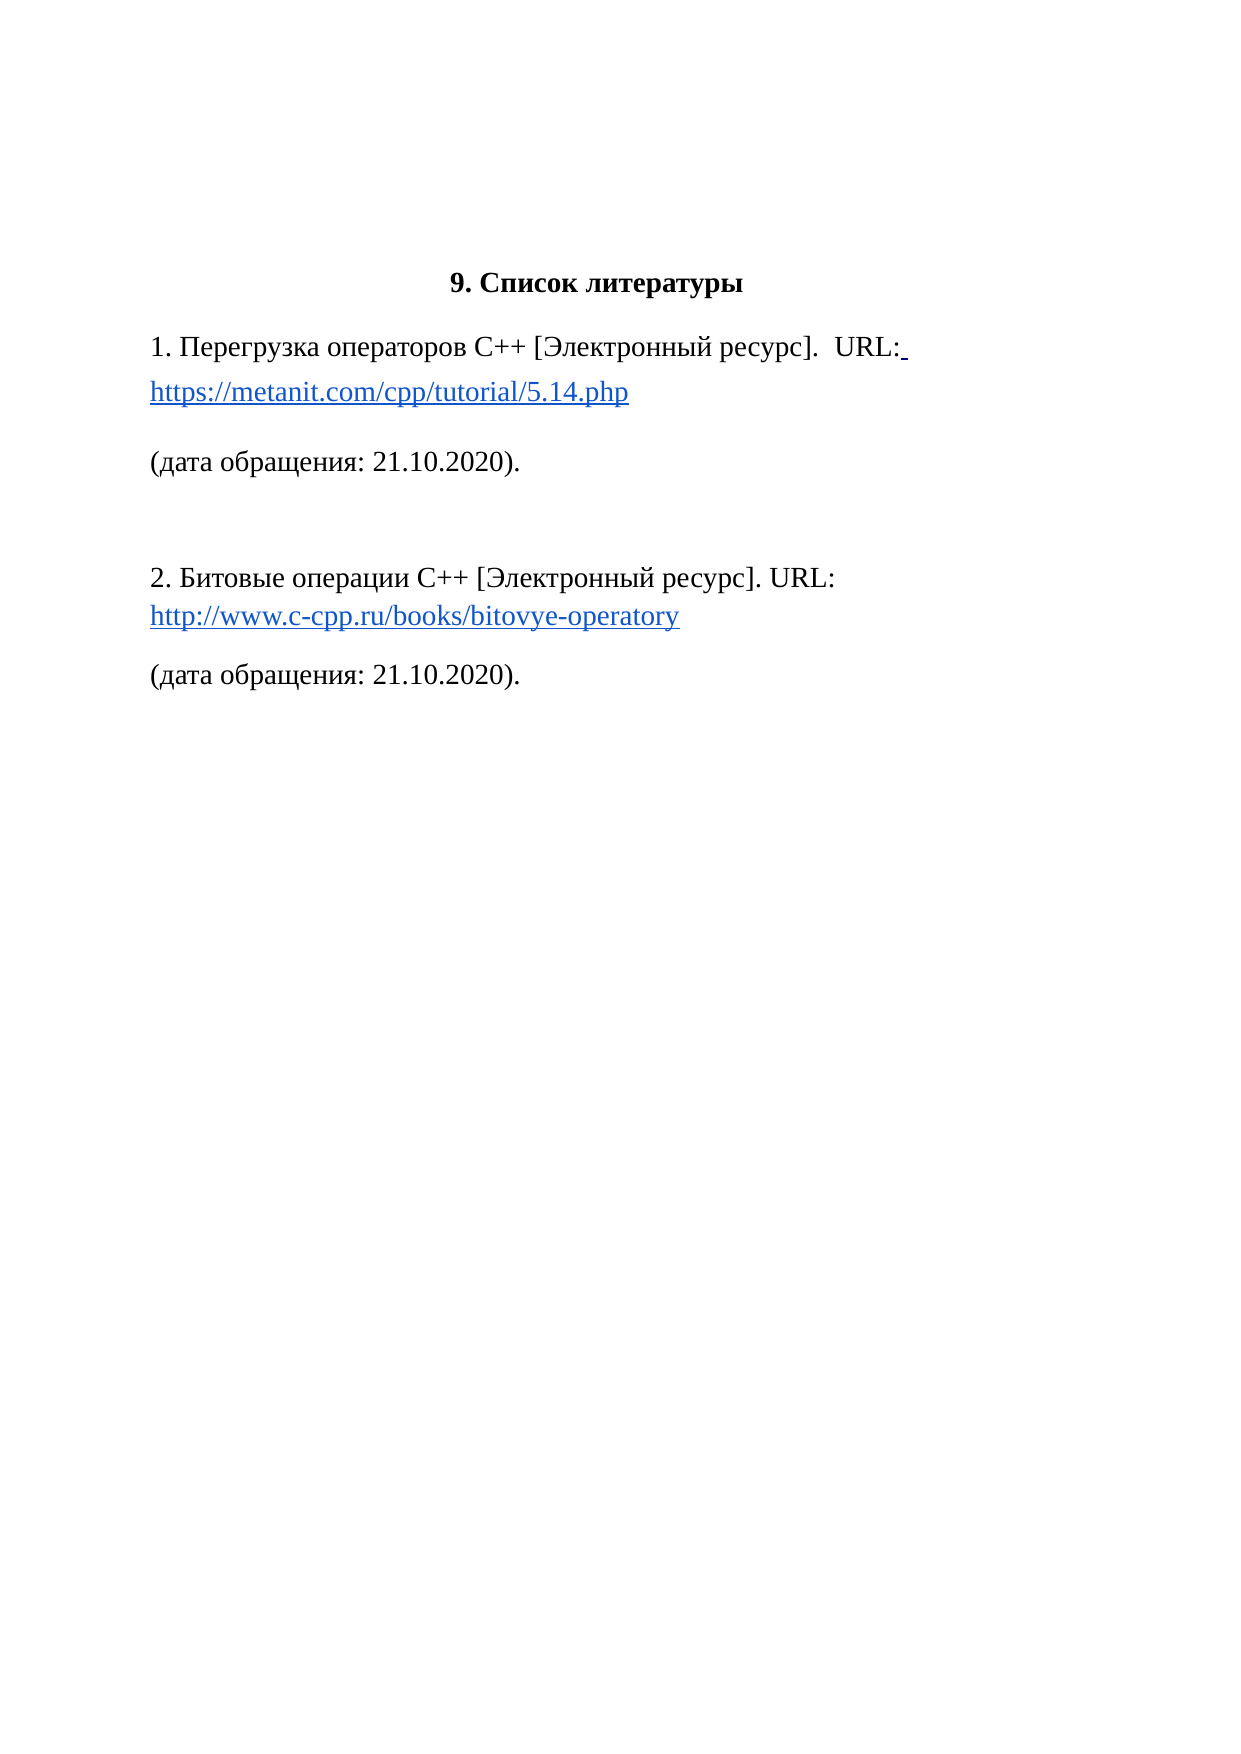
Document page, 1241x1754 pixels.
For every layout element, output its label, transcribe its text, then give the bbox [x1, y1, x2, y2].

text 2. Битовые операции С++ [Электронный ресурс]. URL: [150, 560, 1090, 593]
text (дата обращения: 21.10.2020). [150, 657, 1090, 691]
text http://www.c-cpp.ru/books/bitovye-operatory [150, 598, 1090, 632]
text 9. Список литературы [375, 266, 1090, 299]
text (дата обращения: 21.10.2020). [150, 444, 1090, 478]
text 1. Перегрузка операторов С++ [Электронный ресурс]. URL: https://metanit.com/cpp/tutorial/5.14.php [150, 329, 1090, 408]
